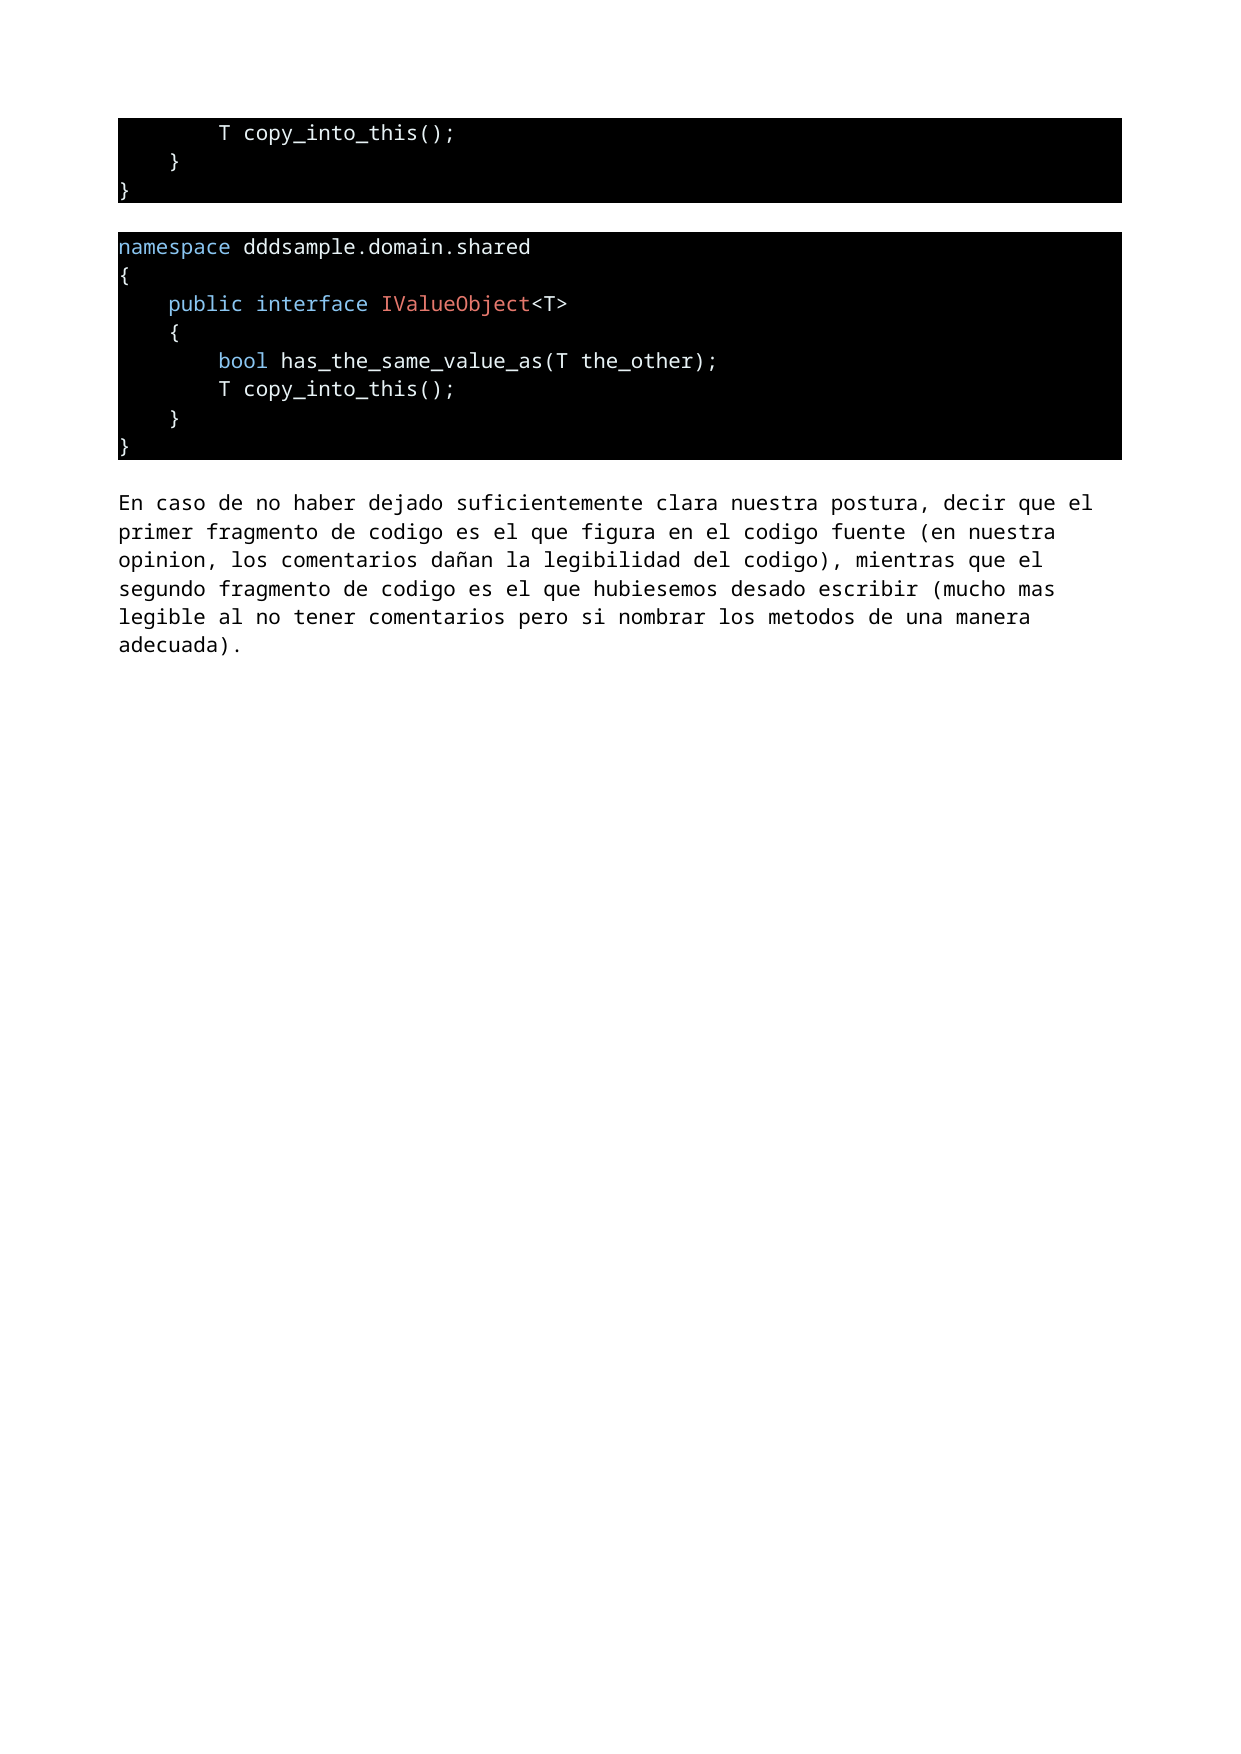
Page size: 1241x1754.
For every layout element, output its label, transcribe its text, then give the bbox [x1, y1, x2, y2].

text namespace dddsample.domain.shared [118, 232, 1122, 261]
text } [118, 431, 1122, 460]
text } [118, 175, 1122, 203]
text bool has_the_same_value_as(T the_other); [118, 346, 1122, 374]
text public interface IValueObject<T> [118, 289, 1122, 317]
text En caso de no haber dejado suficientemente clara nuestra postura, decir que el primer fragmento de codigo es el que figura en el codigo fuente (en nuestra opinion, los comentarios dañan la legibilidad del codigo), mientras que el segundo fragmento de codigo es el que hubiesemos desado escribir (mucho mas legible al no tener comentarios pero si nombrar los metodos de una manera adecuada). [118, 488, 1122, 659]
text } [118, 147, 1122, 175]
text { [118, 261, 1122, 289]
text T copy_into_this(); [118, 374, 1122, 403]
text T copy_into_this(); [118, 118, 1122, 147]
text } [118, 403, 1122, 431]
text { [118, 317, 1122, 346]
